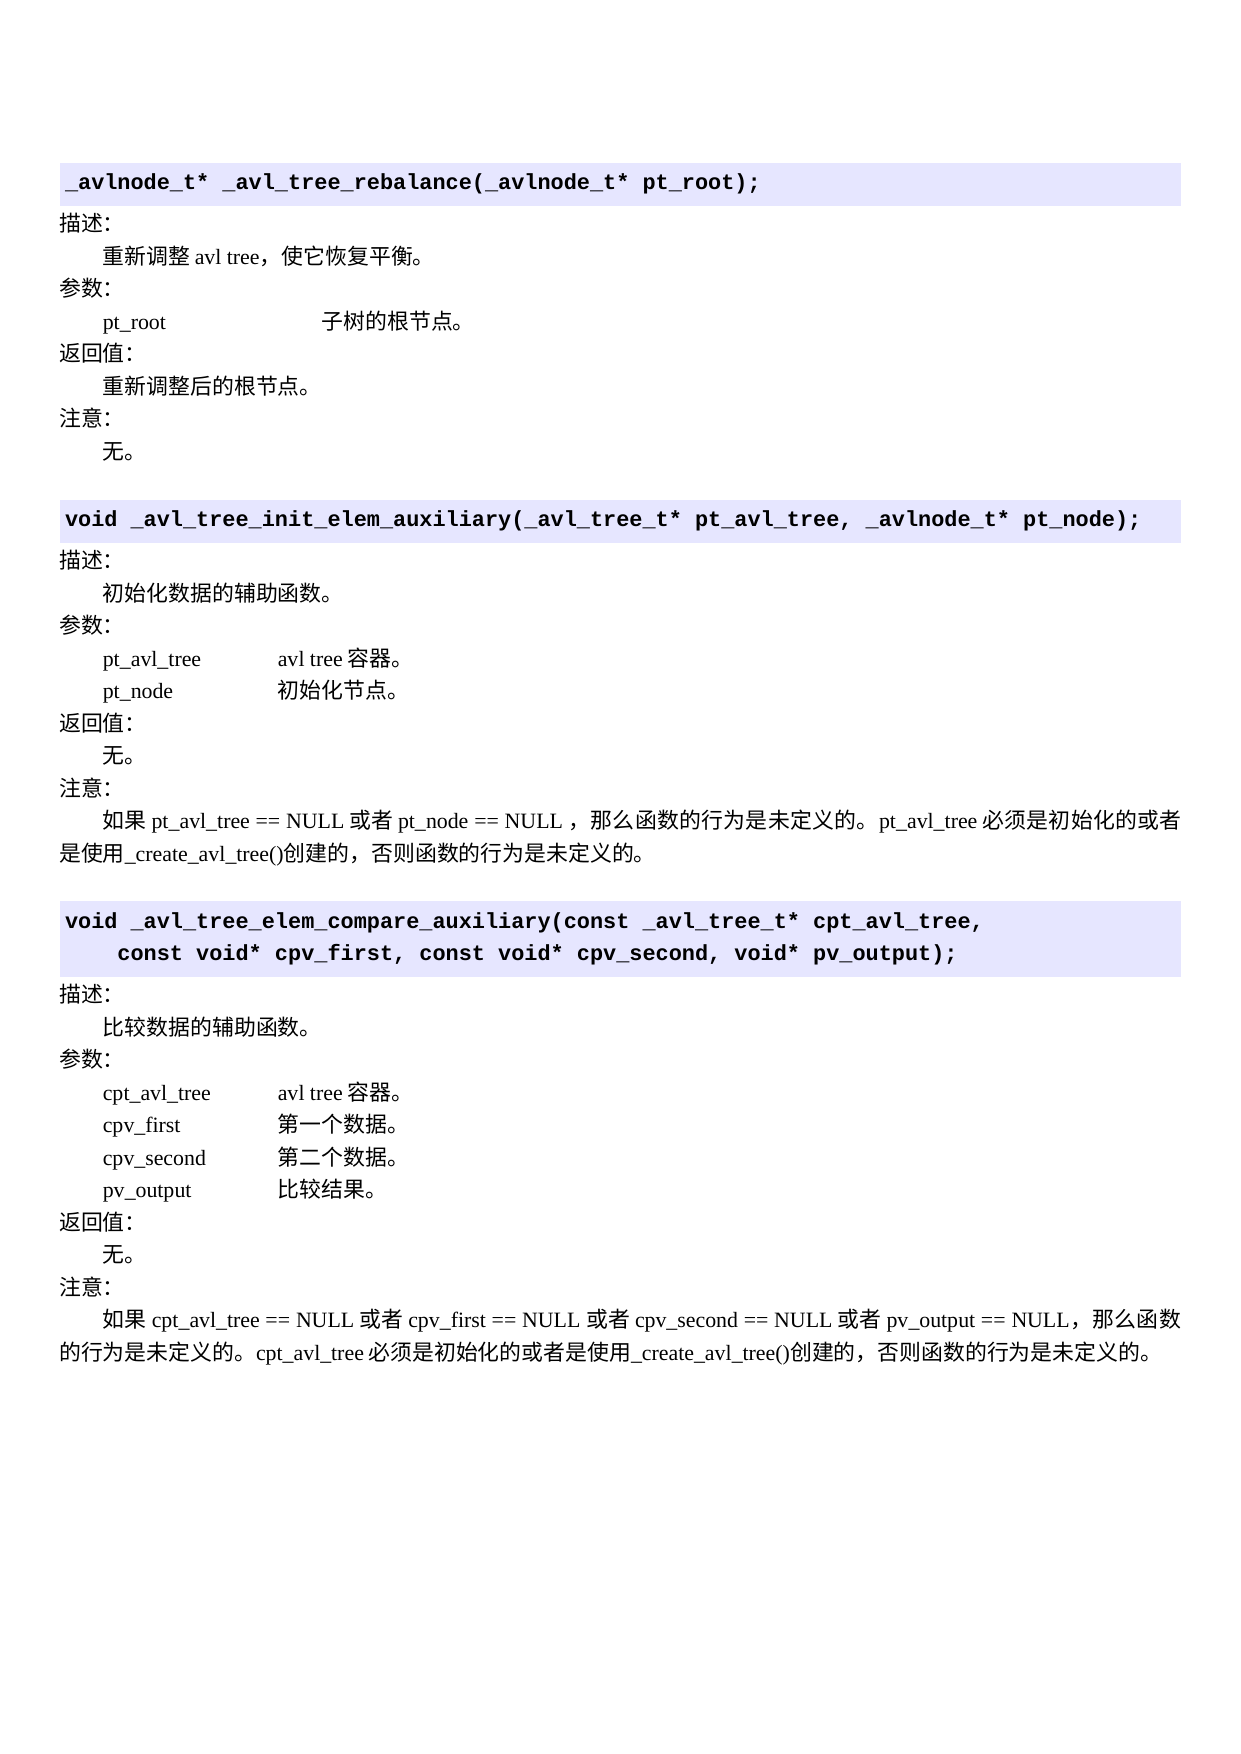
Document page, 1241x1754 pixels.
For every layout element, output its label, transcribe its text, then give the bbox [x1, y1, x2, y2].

text 参数： [59, 608, 1181, 640]
text cpv_second 第二个数据。 [59, 1139, 1181, 1172]
text 如果pt_avl_tree == NULL或者pt_node == NULL ，那么函数的行为是未定义的。pt_avl_tree必须是初始化的或者是使用_create_avl_tree()创建的，否则函数的行为是未定义的。 [59, 803, 1181, 868]
text 描述： [59, 207, 1181, 238]
text 比较数据的辅助函数。 [59, 1009, 1181, 1042]
text 返回值： [59, 1204, 1181, 1237]
text cpv_first 第一个数据。 [59, 1107, 1181, 1139]
text 无。 [59, 1237, 1181, 1269]
text pt_root 子树的根节点。 [59, 303, 1181, 336]
text 无。 [59, 738, 1181, 770]
text 注意： [59, 401, 1181, 433]
table_header _avlnode_t* _avl_tree_rebalance(_avlnode_t* pt_root); [60, 163, 1181, 206]
text 描述： [59, 978, 1181, 1009]
text pv_output 比较结果。 [59, 1172, 1181, 1204]
text cpt_avl_tree avl tree容器。 [59, 1074, 1181, 1107]
text 如果cpt_avl_tree == NULL或者cpv_first == NULL 或者cpv_second == NULL或者pv_output == NULL，那么函数的行为是未定义的。cpt_avl_tree必须是初始化的或者是使用_create_avl_tree()创建的，否则函数的行为是未定义的。 [59, 1302, 1181, 1367]
text 参数： [59, 1042, 1181, 1074]
text 重新调整后的根节点。 [59, 368, 1181, 401]
table_header void _avl_tree_init_elem_auxiliary(_avl_tree_t* pt_avl_tree, _avlnode_t* pt_node); [60, 500, 1181, 543]
text 注意： [59, 1269, 1181, 1302]
text 初始化数据的辅助函数。 [59, 575, 1181, 608]
text 返回值： [59, 336, 1181, 368]
text pt_node 初始化节点。 [59, 673, 1181, 705]
text 重新调整avl tree，使它恢复平衡。 [59, 238, 1181, 271]
table_header void _avl_tree_elem_compare_auxiliary(const _avl_tree_t* cpt_avl_tree, const void* cpv_first, const void* cpv_second, void* pv_output); [60, 901, 1181, 977]
text 返回值： [59, 705, 1181, 738]
text pt_avl_tree avl tree容器。 [59, 640, 1181, 673]
text 无。 [59, 433, 1181, 466]
text 参数： [59, 271, 1181, 303]
text 注意： [59, 770, 1181, 803]
text 描述： [59, 544, 1181, 575]
